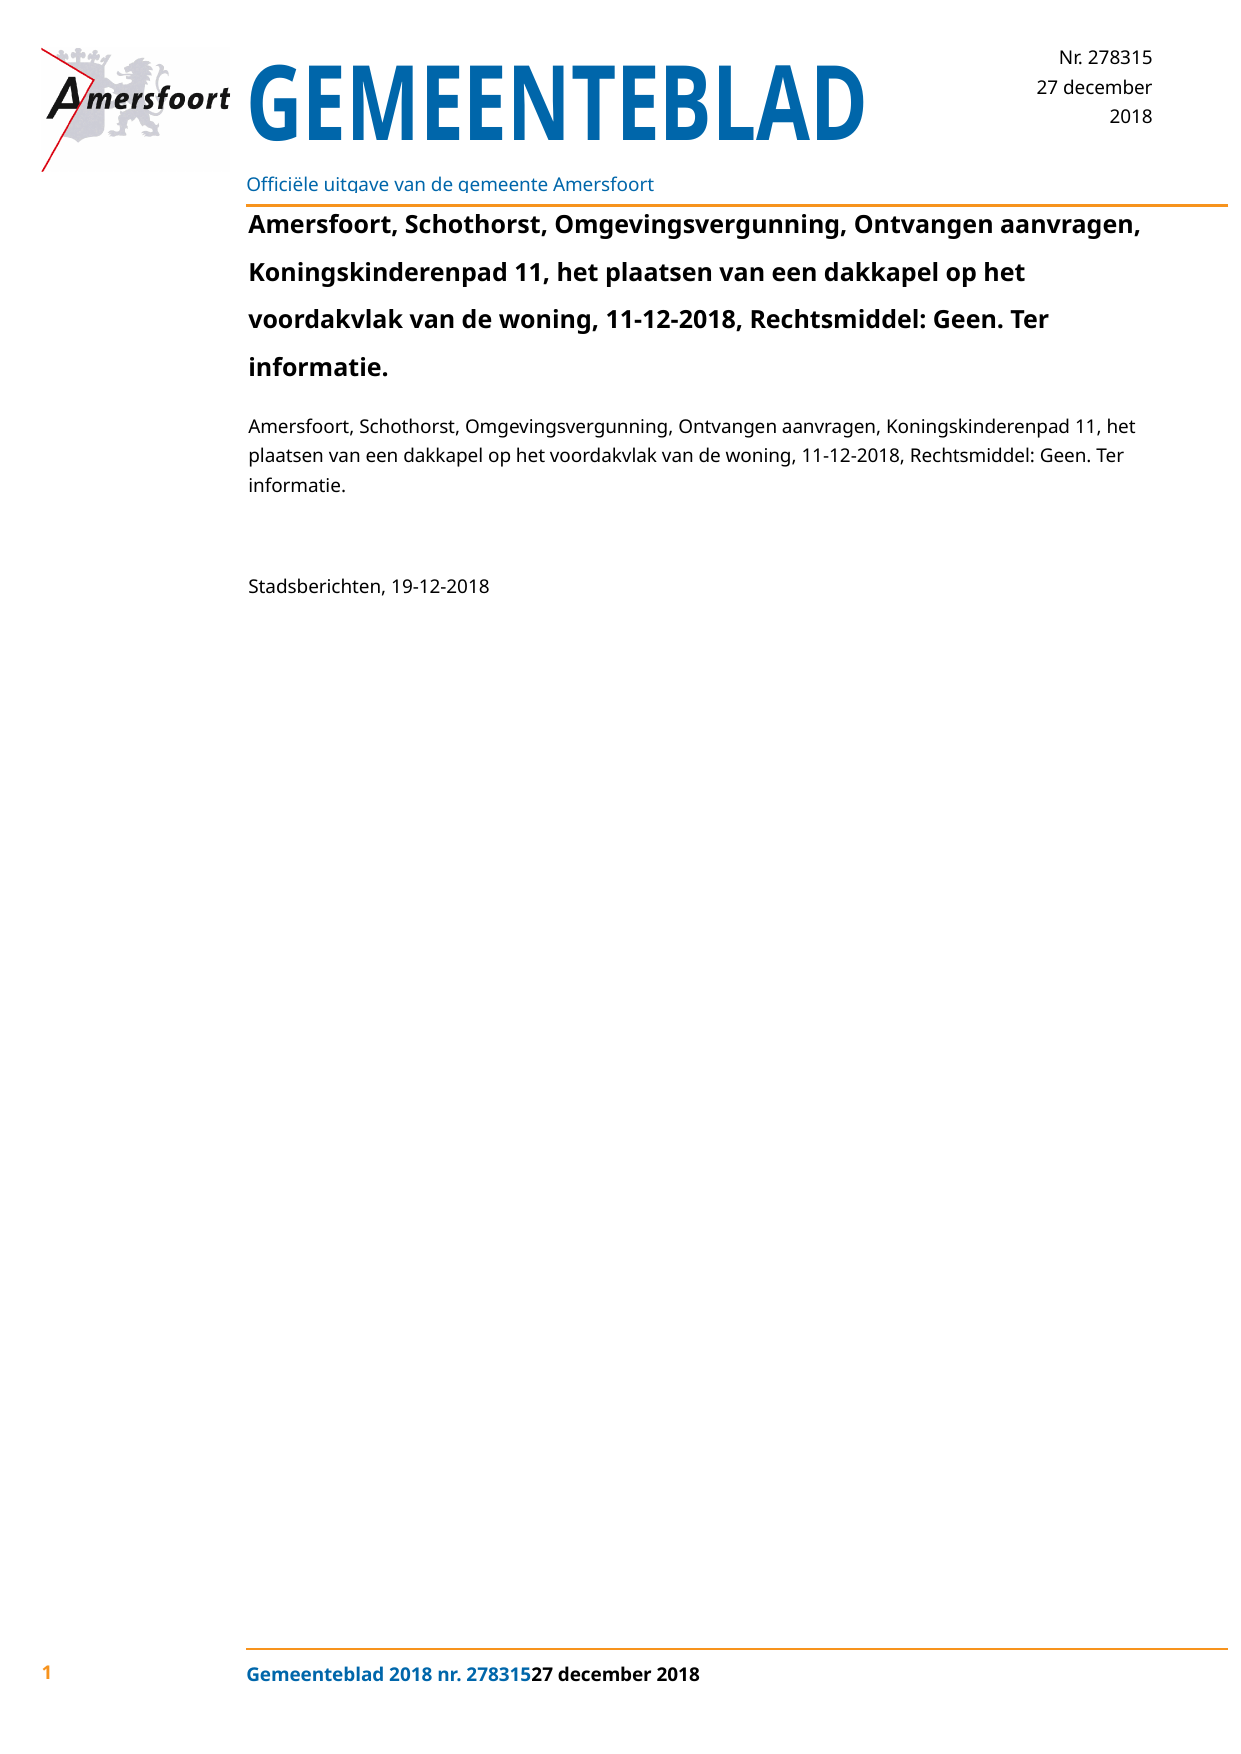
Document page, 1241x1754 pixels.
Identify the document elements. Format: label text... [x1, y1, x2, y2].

text Stadsberichten, 19-12-2018 [248, 573, 1152, 599]
text Amersfoort, Schothorst, Omgevingsvergunning, Ontvangen aanvragen, Koningskinderenpad 11, het plaatsen van een dakkapel op het voordakvlak van de woning, 11-12-2018, Rechtsmiddel: Geen. Ter informatie. [248, 207, 1152, 384]
picture [41, 47, 231, 172]
text Amersfoort, Schothorst, Omgevingsvergunning, Ontvangen aanvragen, Koningskinderenpad 11, het plaatsen van een dakkapel op het voordakvlak van de woning, 11-12-2018, Rechtsmiddel: Geen. Ter informatie. [248, 413, 1152, 498]
